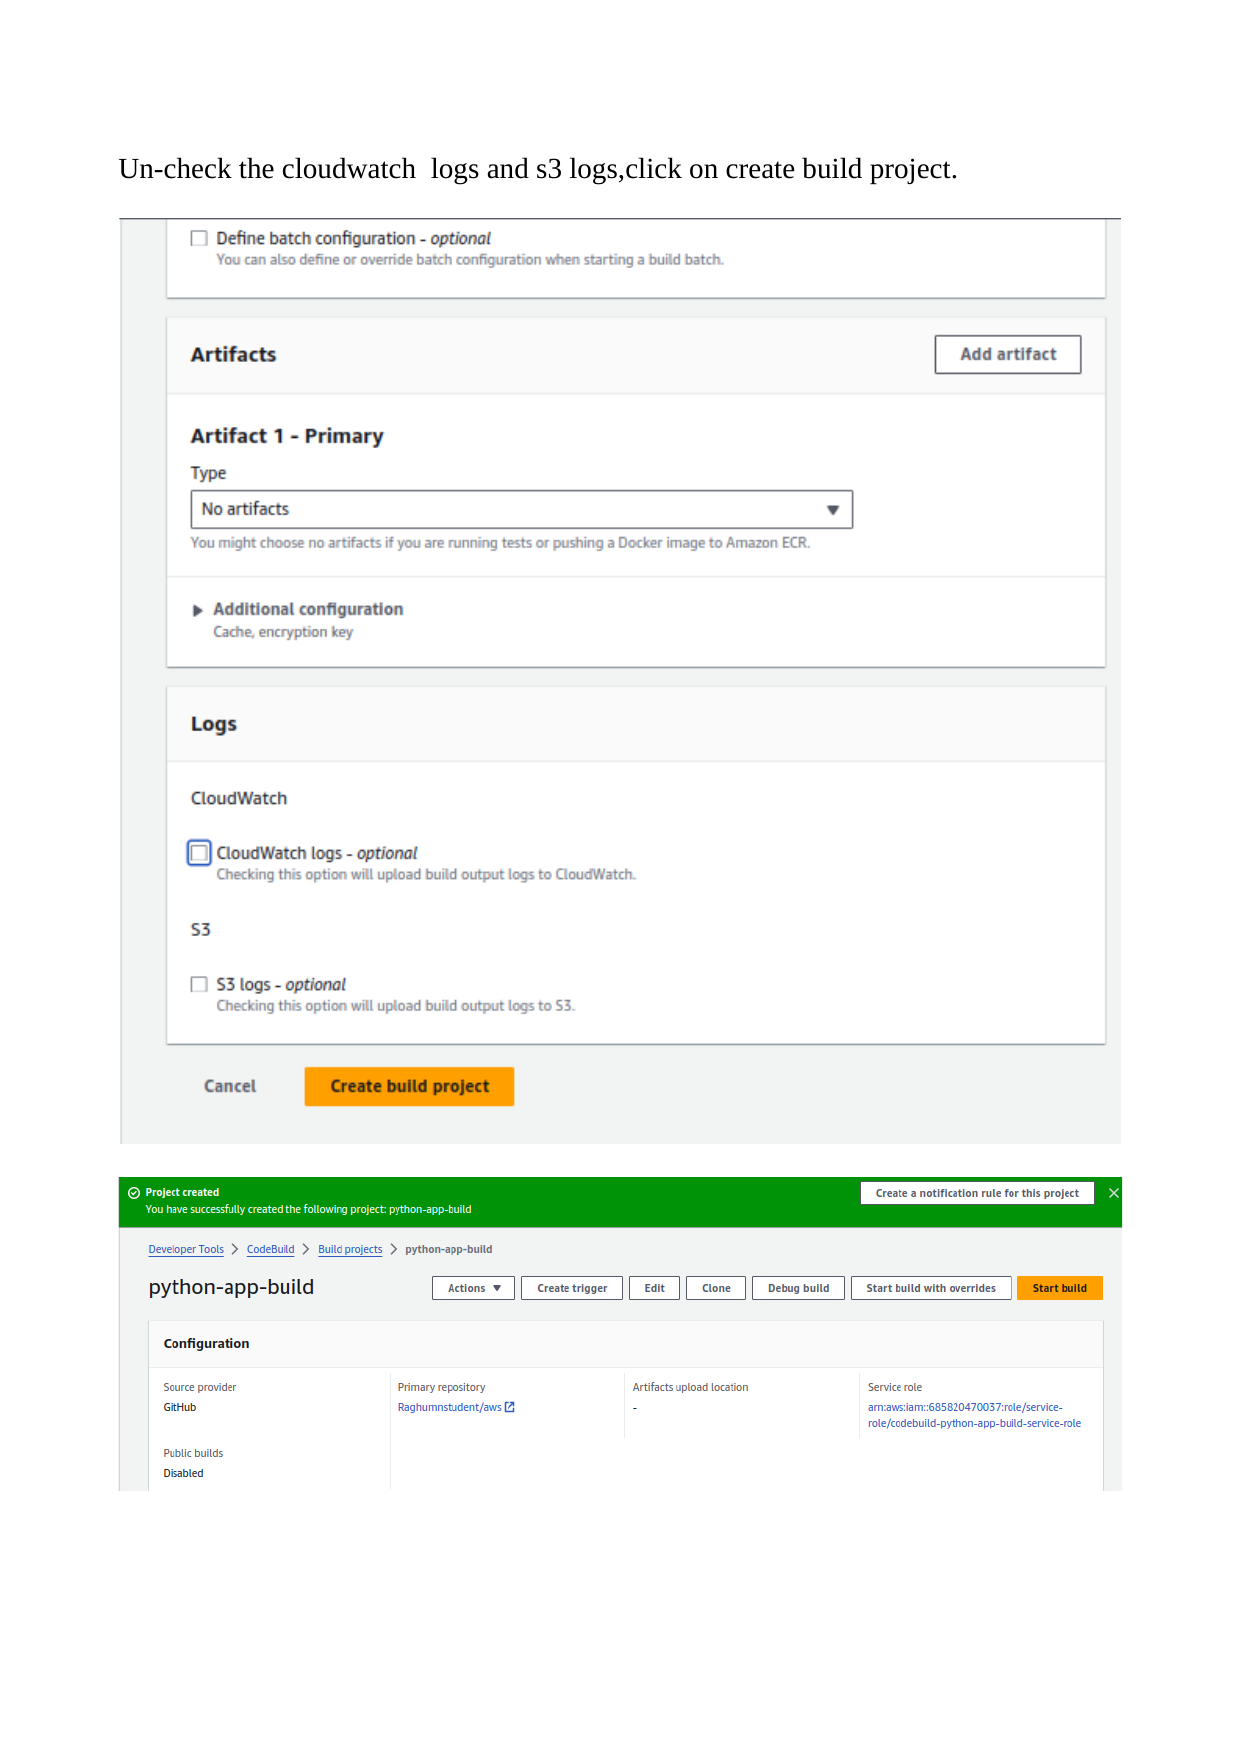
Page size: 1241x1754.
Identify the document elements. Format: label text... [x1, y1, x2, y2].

picture [119, 218, 1121, 1144]
picture [118, 1177, 1123, 1491]
text Un-check the cloudwatch logs and s3 logs,click on create build project. [118, 152, 1122, 185]
